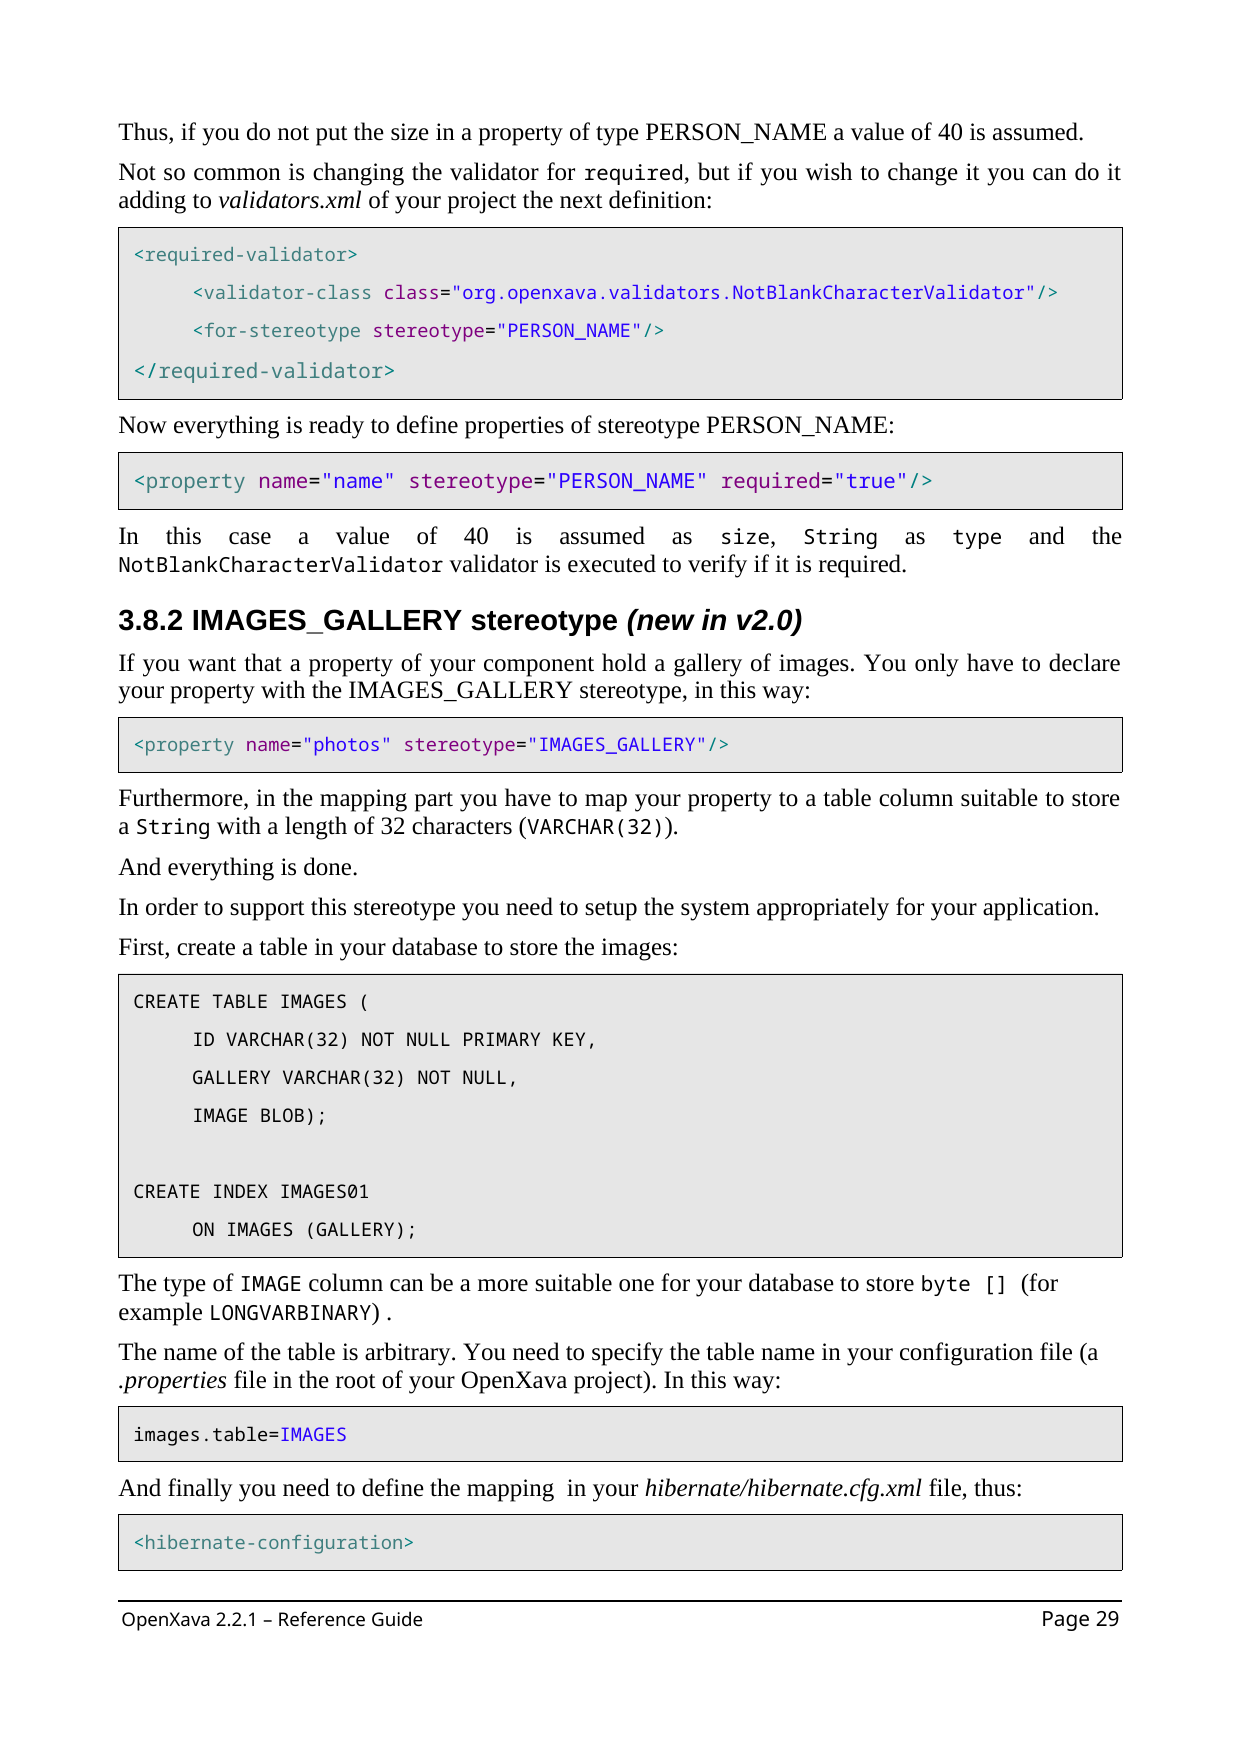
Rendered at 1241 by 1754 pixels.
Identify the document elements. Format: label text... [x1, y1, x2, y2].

text And finally you need to define the mapping in your hibernate/hibernate.cfg.xml file, thus: [118, 1474, 1122, 1502]
text <validator-class class="org.openxava.validators.NotBlankCharacterValidator"/> [119, 265, 1122, 303]
text CREATE INDEX IMAGES01 [119, 1164, 1122, 1202]
text <property name="name" stereotype="PERSON_NAME" required="true"/> [119, 453, 1122, 509]
text CREATE TABLE IMAGES ( [119, 975, 1122, 1012]
text In order to support this stereotype you need to setup the system appropriately for your application. [118, 893, 1122, 921]
text </required-validator> [119, 341, 1122, 399]
text GALLERY VARCHAR(32) NOT NULL, [119, 1049, 1122, 1088]
text In this case a value of 40 is assumed as size, String as type and the NotBlankCharacterValidator validator is executed to verify if it is required. [118, 522, 1122, 578]
text <for-stereotype stereotype="PERSON_NAME"/> [119, 303, 1122, 341]
text Furthermore, in the mapping part you have to map your property to a table column suitable to store a String with a length of 32 characters (VARCHAR(32)). [118, 784, 1122, 840]
text First, create a table in your database to store the images: [118, 933, 1122, 961]
text The type of IMAGE column can be a more suitable one for your database to store byte [] (for example LONGVARBINARY) . [118, 1269, 1122, 1326]
text Not so common is changing the validator for required, but if you wish to change it you can do it adding to validators.xml of your project the next definition: [118, 158, 1122, 214]
text Thus, if you do not put the size in a property of type PERSON_NAME a value of 40 is assumed. [118, 118, 1122, 146]
text Now everything is ready to define properties of stereotype PERSON_NAME: [118, 411, 1122, 439]
text ON IMAGES (GALLERY); [119, 1202, 1122, 1257]
text IMAGE BLOB); [119, 1088, 1122, 1126]
text images.table=IMAGES [119, 1407, 1122, 1461]
text <hibernate-configuration> [119, 1515, 1122, 1570]
subtitle IMAGES_GALLERY stereotype (new in v2.0) [118, 603, 1122, 636]
text <required-validator> [119, 228, 1122, 265]
text <property name="photos" stereotype="IMAGES_GALLERY"/> [119, 718, 1122, 772]
text If you want that a property of your component hold a gallery of images. You only have to declare your property with the IMAGES_GALLERY stereotype, in this way: [118, 649, 1122, 704]
text ID VARCHAR(32) NOT NULL PRIMARY KEY, [119, 1012, 1122, 1049]
text The name of the table is arbitrary. You need to specify the table name in your configuration file (a .properties file in the root of your OpenXava project). In this way: [118, 1338, 1122, 1394]
text And everything is done. [118, 853, 1122, 881]
